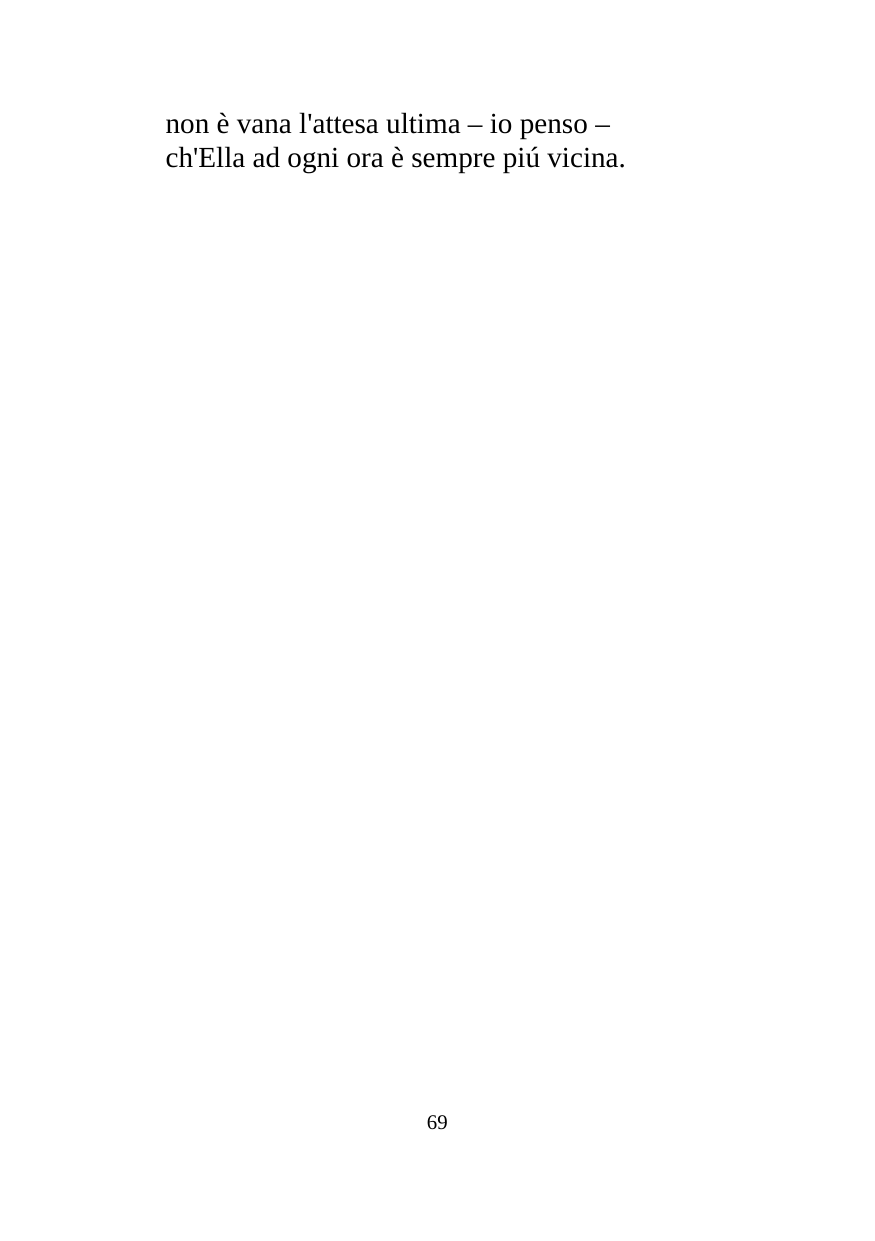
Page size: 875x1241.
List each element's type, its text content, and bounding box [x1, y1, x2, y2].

text non è vana l'attesa ultima – io penso – ch'Ella ad ogni ora è sempre piú vicina. [165, 106, 768, 173]
